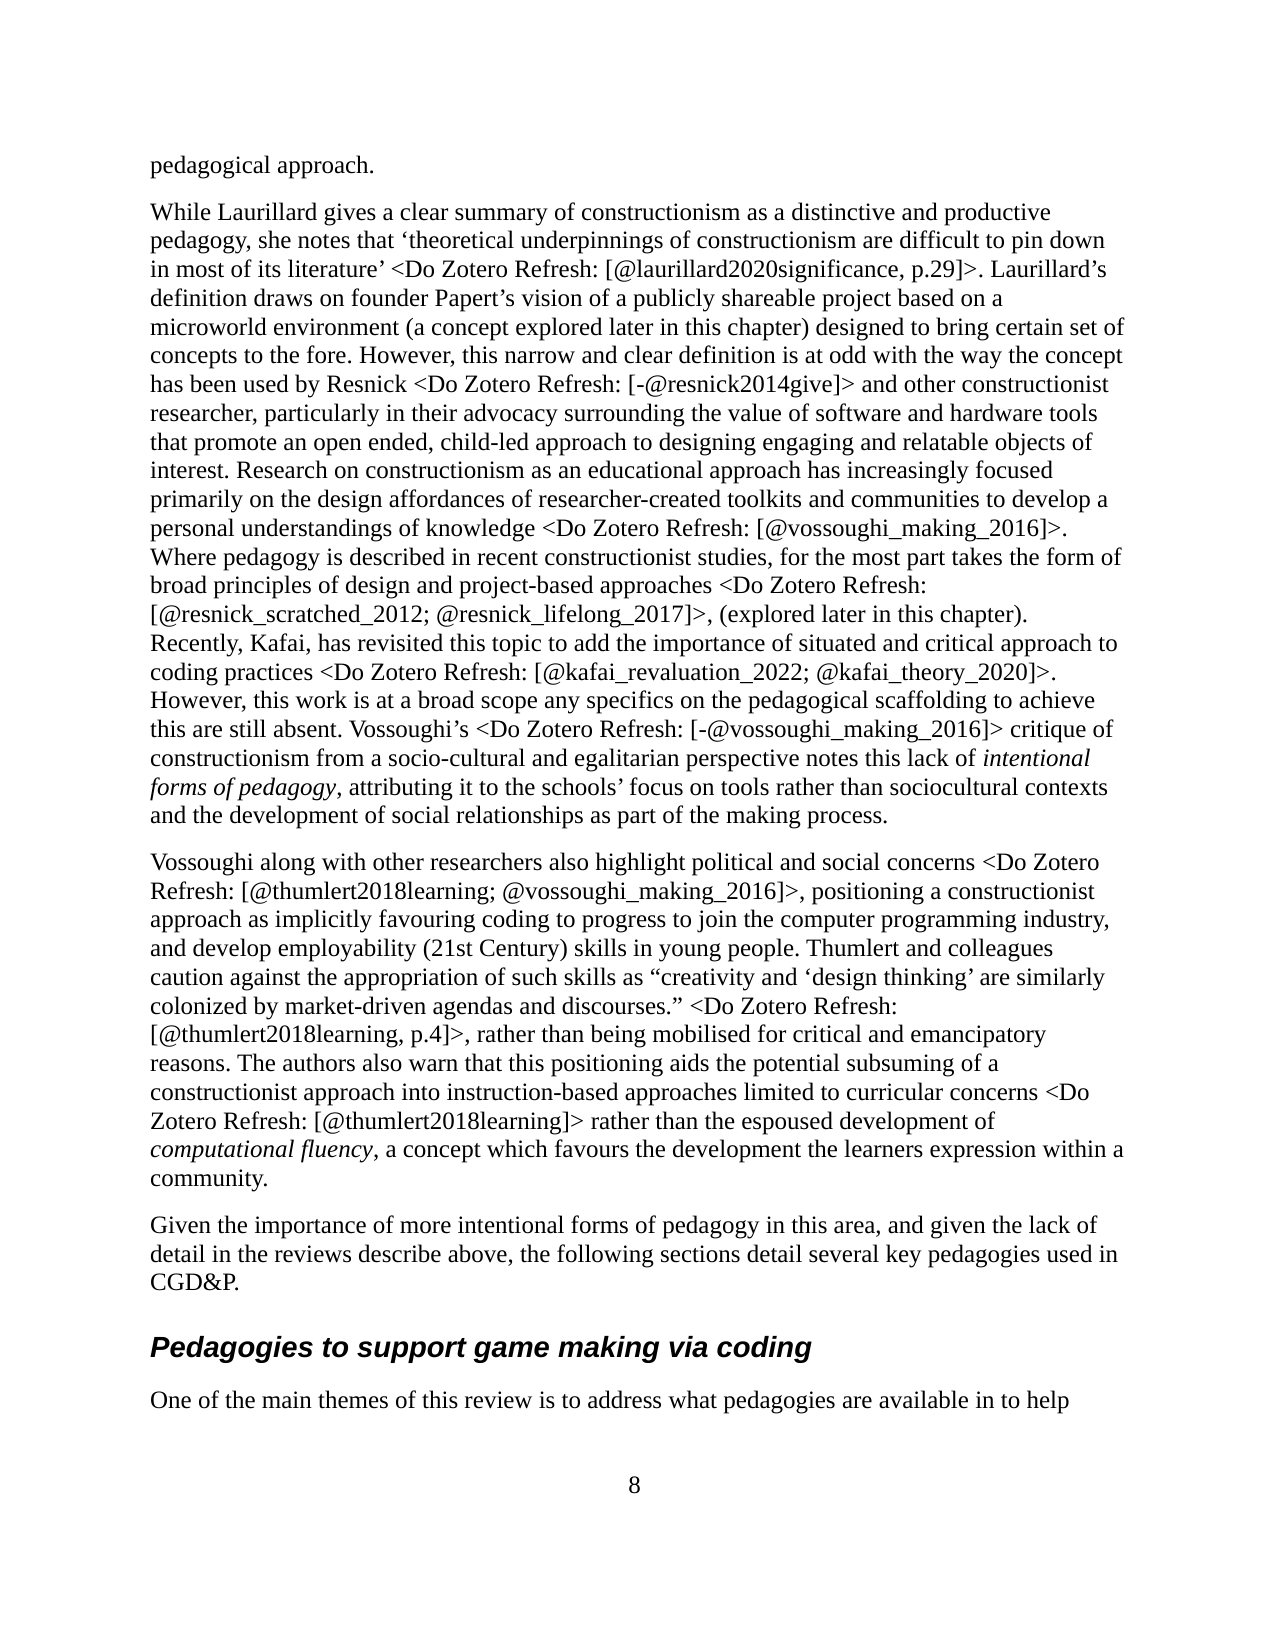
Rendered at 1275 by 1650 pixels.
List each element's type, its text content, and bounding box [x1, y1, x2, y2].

subtitle Pedagogies to support game making via coding [150, 1330, 1125, 1364]
text While Laurillard gives a clear summary of constructionism as a distinctive and productive pedagogy, she notes that ‘theoretical underpinnings of constructionism are difficult to pin down in most of its literature’ <Do Zotero Refresh: [@laurillard2020significance, p.29]>. Laurillard’s definition draws on founder Papert’s vision of a publicly shareable project based on a microworld environment (a concept explored later in this chapter) designed to bring certain set of concepts to the fore. However, this narrow and clear definition is at odd with the way the concept has been used by Resnick <Do Zotero Refresh: [-@resnick2014give]> and other constructionist researcher, particularly in their advocacy surrounding the value of software and hardware tools that promote an open ended, child-led approach to designing engaging and relatable objects of interest. Research on constructionism as an educational approach has increasingly focused primarily on the design affordances of researcher-created toolkits and communities to develop a personal understandings of knowledge <Do Zotero Refresh: [@vossoughi_making_2016]>. Where pedagogy is described in recent constructionist studies, for the most part takes the form of broad principles of design and project-based approaches <Do Zotero Refresh: [@resnick_scratched_2012; @resnick_lifelong_2017]>, (explored later in this chapter). Recently, Kafai, has revisited this topic to add the importance of situated and critical approach to coding practices <Do Zotero Refresh: [@kafai_revaluation_2022; @kafai_theory_2020]>. However, this work is at a broad scope any specifics on the pedagogical scaffolding to achieve this are still absent. Vossoughi’s <Do Zotero Refresh: [-@vossoughi_making_2016]> critique of constructionism from a socio-cultural and egalitarian perspective notes this lack of intentional forms of pedagogy, attributing it to the schools’ focus on tools rather than sociocultural contexts and the development of social relationships as part of the making process. [150, 197, 1125, 829]
text Vossoughi along with other researchers also highlight political and social concerns <Do Zotero Refresh: [@thumlert2018learning; @vossoughi_making_2016]>, positioning a constructionist approach as implicitly favouring coding to progress to join the computer programming industry, and develop employability (21st Century) skills in young people. Thumlert and colleagues caution against the appropriation of such skills as “creativity and ‘design thinking’ are similarly colonized by market-driven agendas and discourses.” <Do Zotero Refresh: [@thumlert2018learning, p.4]>, rather than being mobilised for critical and emancipatory reasons. The authors also warn that this positioning aids the potential subsuming of a constructionist approach into instruction-based approaches limited to curricular concerns <Do Zotero Refresh: [@thumlert2018learning]> rather than the espoused development of computational fluency, a concept which favours the development the learners expression within a community. [150, 847, 1125, 1192]
text One of the main themes of this review is to address what pedagogies are available in to help [150, 1385, 1125, 1414]
text pedagogical approach. [150, 150, 1125, 179]
text Given the importance of more intentional forms of pedagogy in this area, and given the lack of detail in the reviews describe above, the following sections detail several key pedagogies used in CGD&P. [150, 1210, 1125, 1296]
